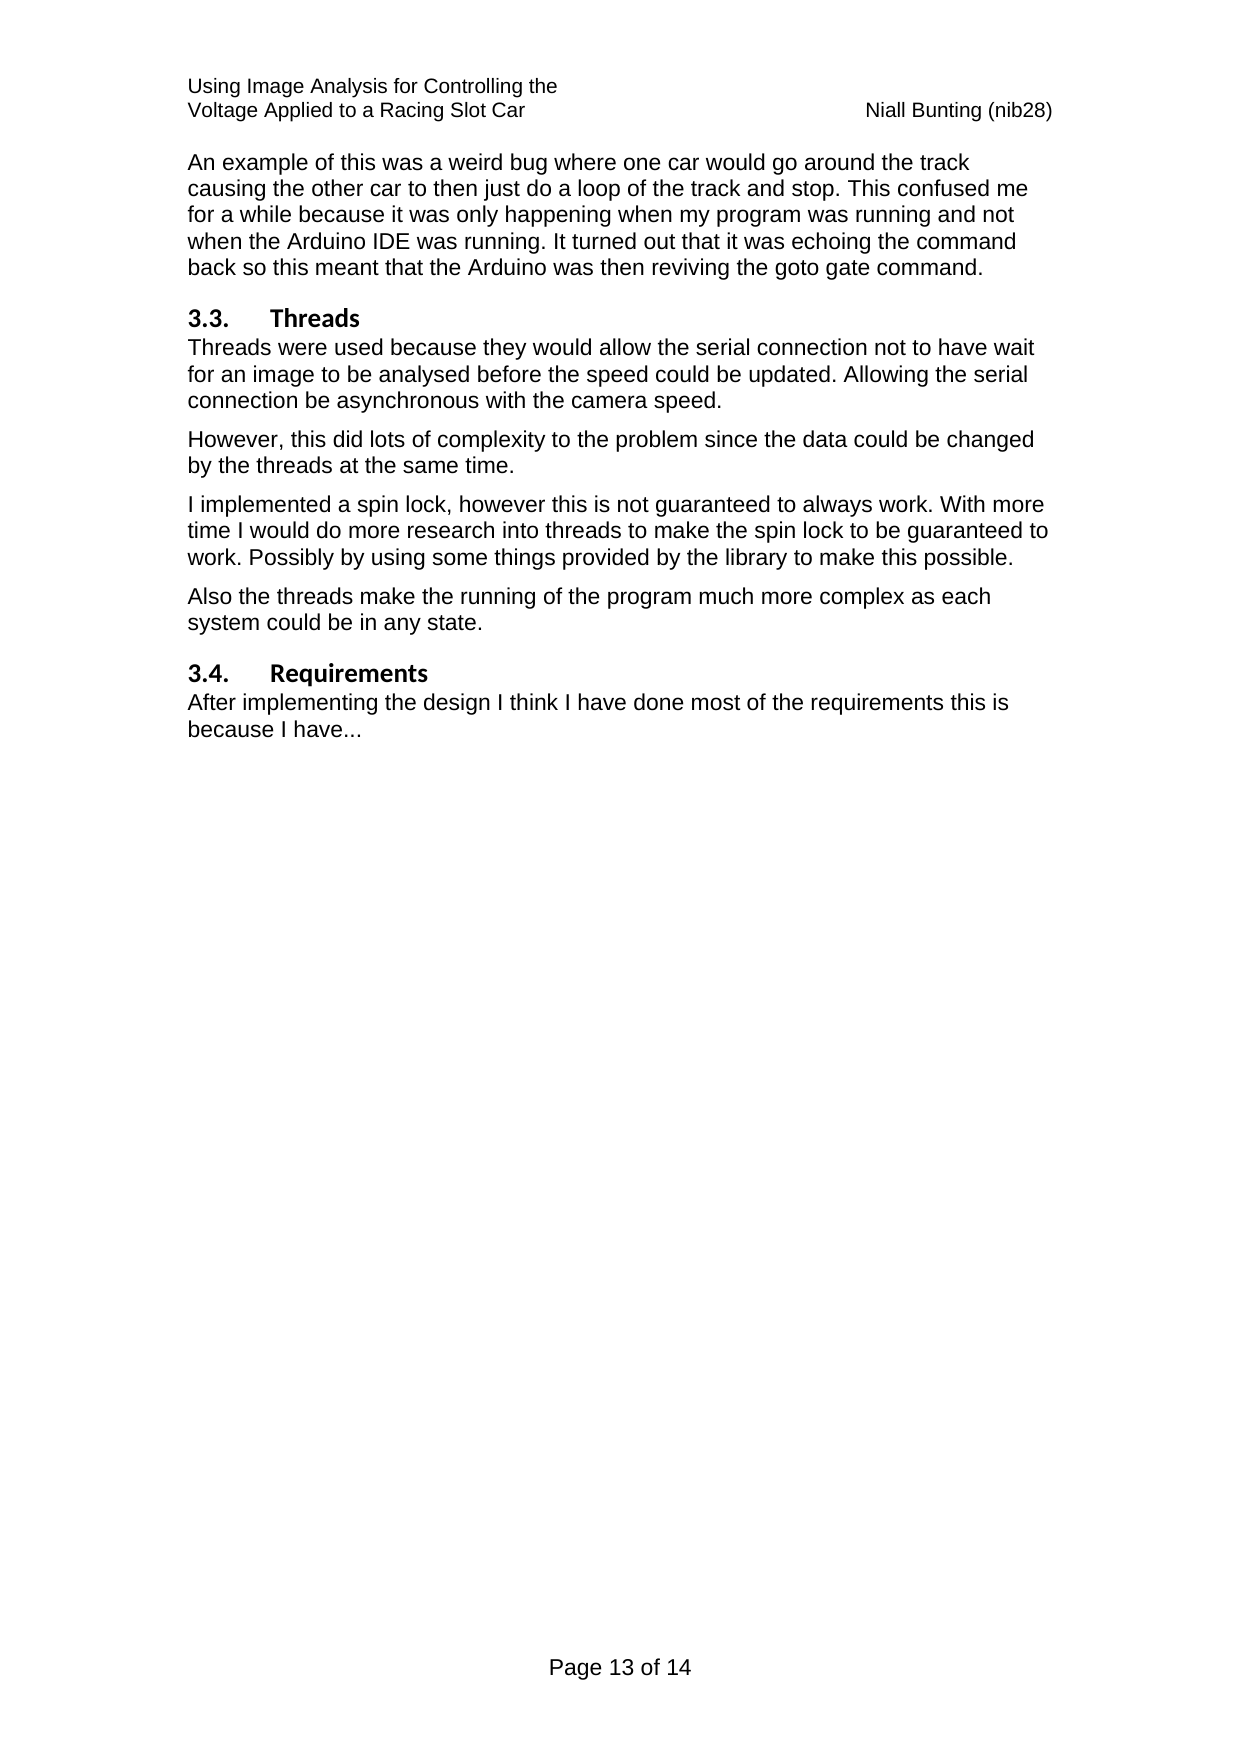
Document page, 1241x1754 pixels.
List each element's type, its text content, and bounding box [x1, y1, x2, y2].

subtitle Requirements [187, 656, 1053, 689]
text After implementing the design I think I have done most of the requirements this is because I have... [187, 689, 1053, 742]
text Threads were used because they would allow the serial connection not to have wait for an image to be analysed before the speed could be updated. Allowing the serial connection be asynchronous with the camera speed. [187, 334, 1053, 413]
text Also the threads make the running of the program much more complex as each system could be in any state. [187, 583, 1053, 635]
subtitle Threads [187, 301, 1053, 334]
text However, this did lots of complexity to the problem since the data could be changed by the threads at the same time. [187, 426, 1053, 479]
text An example of this was a weird bug where one car would go around the track causing the other car to then just do a loop of the track and stop. This confused me for a while because it was only happening when my program was running and not when the Arduino IDE was running. It turned out that it was echoing the command back so this meant that the Arduino was then reviving the goto gate command. [187, 149, 1053, 281]
text I implemented a spin lock, however this is not guaranteed to always work. With more time I would do more research into threads to make the spin lock to be guaranteed to work. Possibly by using some things provided by the library to make this possible. [187, 491, 1053, 570]
